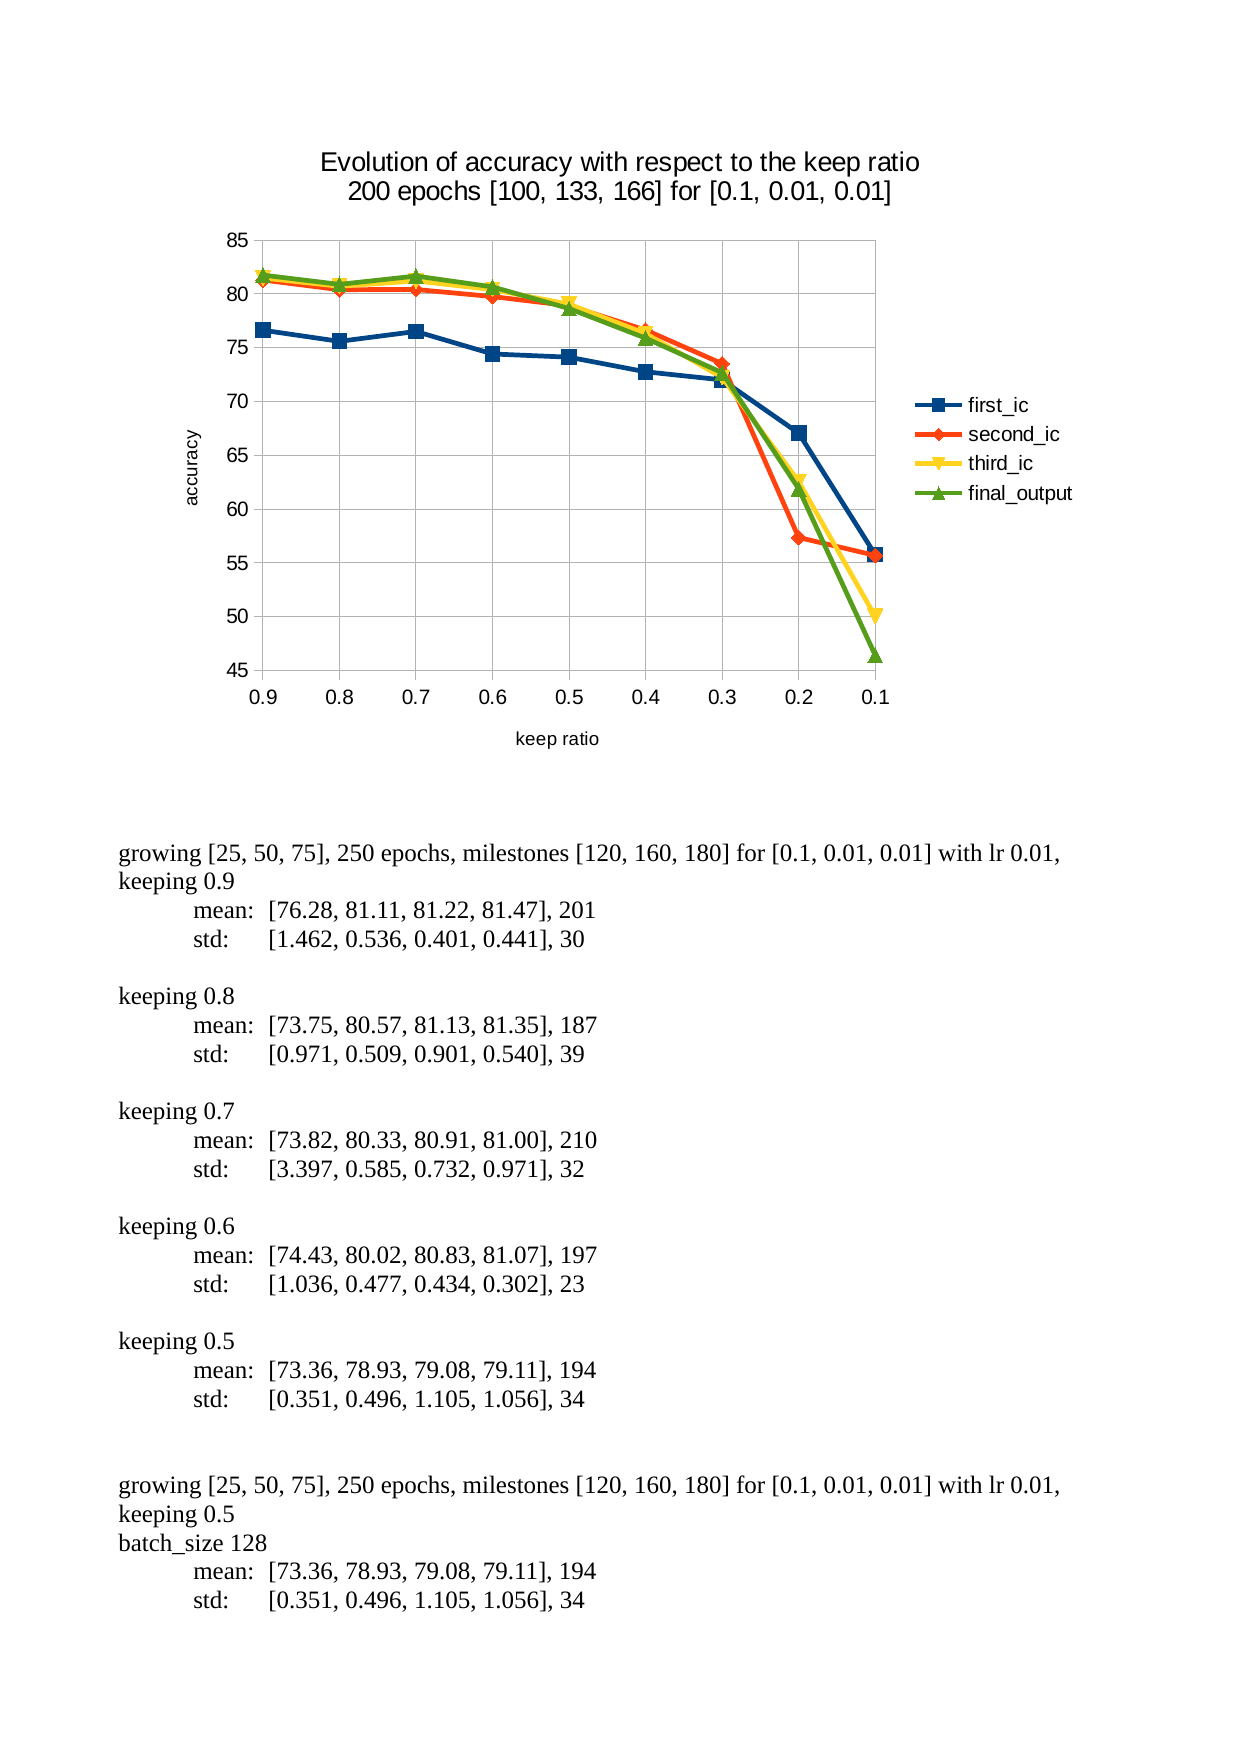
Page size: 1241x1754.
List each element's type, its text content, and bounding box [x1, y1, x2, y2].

text std: [1.036, 0.477, 0.434, 0.302], 23 [118, 1269, 1122, 1298]
text keeping 0.5 [118, 1326, 1122, 1355]
text growing [25, 50, 75], 250 epochs, milestones [120, 160, 180] for [0.1, 0.01, 0.01] with lr 0.01, keeping 0.5 [118, 1470, 1122, 1528]
text std: [1.462, 0.536, 0.401, 0.441], 30 [118, 924, 1122, 953]
text keeping 0.9 [118, 866, 1122, 895]
text std: [0.351, 0.496, 1.105, 1.056], 34 [118, 1585, 1122, 1614]
text mean: [73.75, 80.57, 81.13, 81.35], 187 [118, 1010, 1122, 1039]
text mean: [73.82, 80.33, 80.91, 81.00], 210 [118, 1125, 1122, 1154]
text keeping 0.6 [118, 1211, 1122, 1240]
text keeping 0.8 [118, 981, 1122, 1010]
text std: [0.351, 0.496, 1.105, 1.056], 34 [118, 1384, 1122, 1413]
text std: [0.971, 0.509, 0.901, 0.540], 39 [118, 1039, 1122, 1068]
text mean: [73.36, 78.93, 79.08, 79.11], 194 [118, 1355, 1122, 1384]
text mean: [73.36, 78.93, 79.08, 79.11], 194 [118, 1556, 1122, 1585]
text batch_size 128 [118, 1528, 1122, 1556]
text std: [3.397, 0.585, 0.732, 0.971], 32 [118, 1154, 1122, 1183]
text keeping 0.7 [118, 1096, 1122, 1125]
text mean: [74.43, 80.02, 80.83, 81.07], 197 [118, 1240, 1122, 1269]
text growing [25, 50, 75], 250 epochs, milestones [120, 160, 180] for [0.1, 0.01, 0.01] with lr 0.01, [118, 838, 1122, 866]
text mean: [76.28, 81.11, 81.22, 81.47], 201 [118, 895, 1122, 924]
